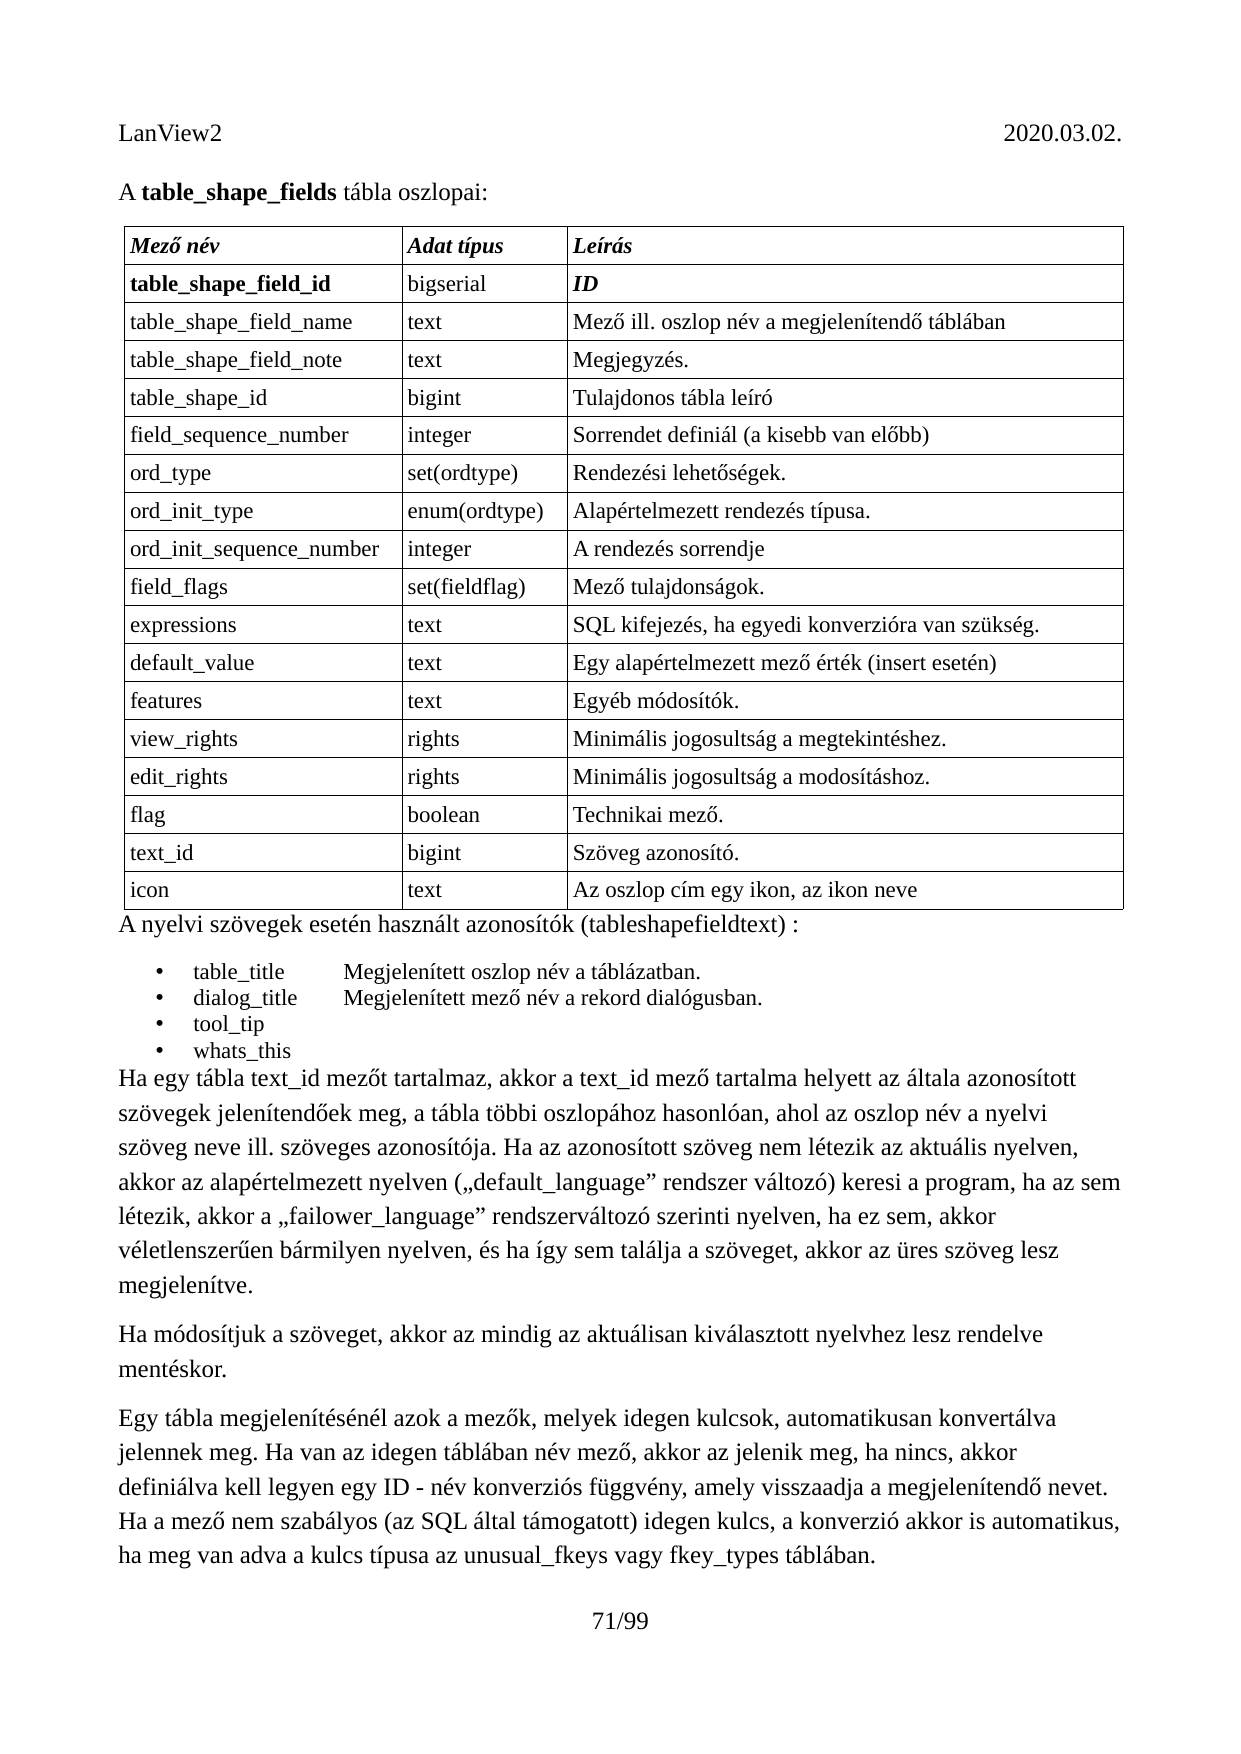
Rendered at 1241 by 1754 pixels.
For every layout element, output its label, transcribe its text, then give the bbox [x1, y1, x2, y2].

table_cell [125, 606, 402, 643]
table_cell [568, 758, 1123, 795]
table_cell [125, 265, 402, 302]
table_cell [568, 341, 1123, 378]
table_cell [403, 493, 567, 529]
table_header [403, 227, 567, 264]
table_cell [568, 379, 1123, 416]
text Ha egy tábla text_id mezőt tartalmaz, akkor a text_id mező tartalma helyett az általa azonosított szövegek jelenítendőek meg, a tábla többi oszlopához hasonlóan, ahol az oszlop név a nyelvi szöveg neve ill. szöveges azonosítója. Ha az azonosított szöveg nem létezik az aktuális nyelven, akkor az alapértelmezett nyelven („default_language” rendszer változó) keresi a program, ha az sem létezik, akkor a „failower_language” rendszerváltozó szerinti nyelven, ha ez sem, akkor véletlenszerűen bármilyen nyelven, és ha így sem találja a szöveget, akkor az üres szöveg lesz megjelenítve. [118, 1063, 1122, 1299]
text Ha módosítjuk a szöveget, akkor az mindig az aktuálisan kiválasztott nyelvhez lesz rendelve mentéskor. [118, 1319, 1122, 1382]
list dialog_title Megjelenített mező név a rekord dialógusban. [156, 984, 1122, 1011]
table_cell [403, 379, 567, 416]
table_cell [125, 531, 402, 567]
table_cell [403, 796, 567, 833]
text A table_shape_fields tábla oszlopai: [118, 177, 1122, 206]
table_header [125, 227, 402, 264]
table_cell [568, 796, 1123, 833]
table_cell [125, 417, 402, 454]
table_cell [568, 303, 1123, 340]
table_cell [125, 341, 402, 378]
text A nyelvi szövegek esetén használt azonosítók (tableshapefieldtext) : [118, 909, 1122, 937]
table_cell [403, 531, 567, 567]
table_cell [125, 720, 402, 757]
table_cell [125, 872, 402, 909]
list table_title Megjelenített oszlop név a táblázatban. [156, 958, 1122, 984]
table_header [568, 227, 1123, 264]
table_cell [125, 758, 402, 795]
table_cell [403, 569, 567, 605]
table_cell [403, 872, 567, 909]
table_cell [568, 265, 1123, 302]
table_cell [568, 455, 1123, 492]
table_cell [403, 341, 567, 378]
table_cell [403, 834, 567, 871]
table_cell [125, 455, 402, 492]
table_cell [125, 682, 402, 719]
table_cell [403, 265, 567, 302]
table_cell [568, 682, 1123, 719]
table_cell [568, 569, 1123, 605]
table_cell [568, 493, 1123, 529]
table_cell [403, 682, 567, 719]
table_cell [403, 417, 567, 454]
text Egy tábla megjelenítésénél azok a mezők, melyek idegen kulcsok, automatikusan konvertálva jelennek meg. Ha van az idegen táblában név mező, akkor az jelenik meg, ha nincs, akkor definiálva kell legyen egy ID - név konverziós függvény, amely visszaadja a megjelenítendő nevet. Ha a mező nem szabályos (az SQL által támogatott) idegen kulcs, a konverzió akkor is automatikus, ha meg van adva a kulcs típusa az unusual_fkeys vagy fkey_types táblában. [118, 1403, 1122, 1569]
table_cell [125, 303, 402, 340]
table_cell [125, 569, 402, 605]
table_cell [403, 720, 567, 757]
table_cell [403, 455, 567, 492]
table_cell [568, 417, 1123, 454]
table_cell [403, 758, 567, 795]
table_cell [568, 720, 1123, 757]
table_cell [125, 834, 402, 871]
table_cell [568, 834, 1123, 871]
table_cell [125, 796, 402, 833]
list whats_this [156, 1037, 1122, 1063]
table_cell [568, 606, 1123, 643]
table_cell [125, 493, 402, 529]
table_cell [403, 644, 567, 681]
table_cell [403, 606, 567, 643]
table_cell [125, 379, 402, 416]
table_cell [125, 644, 402, 681]
table_cell [568, 531, 1123, 567]
table_cell [568, 644, 1123, 681]
table_cell [403, 303, 567, 340]
table_cell [568, 872, 1123, 909]
list tool_tip [156, 1011, 1122, 1037]
